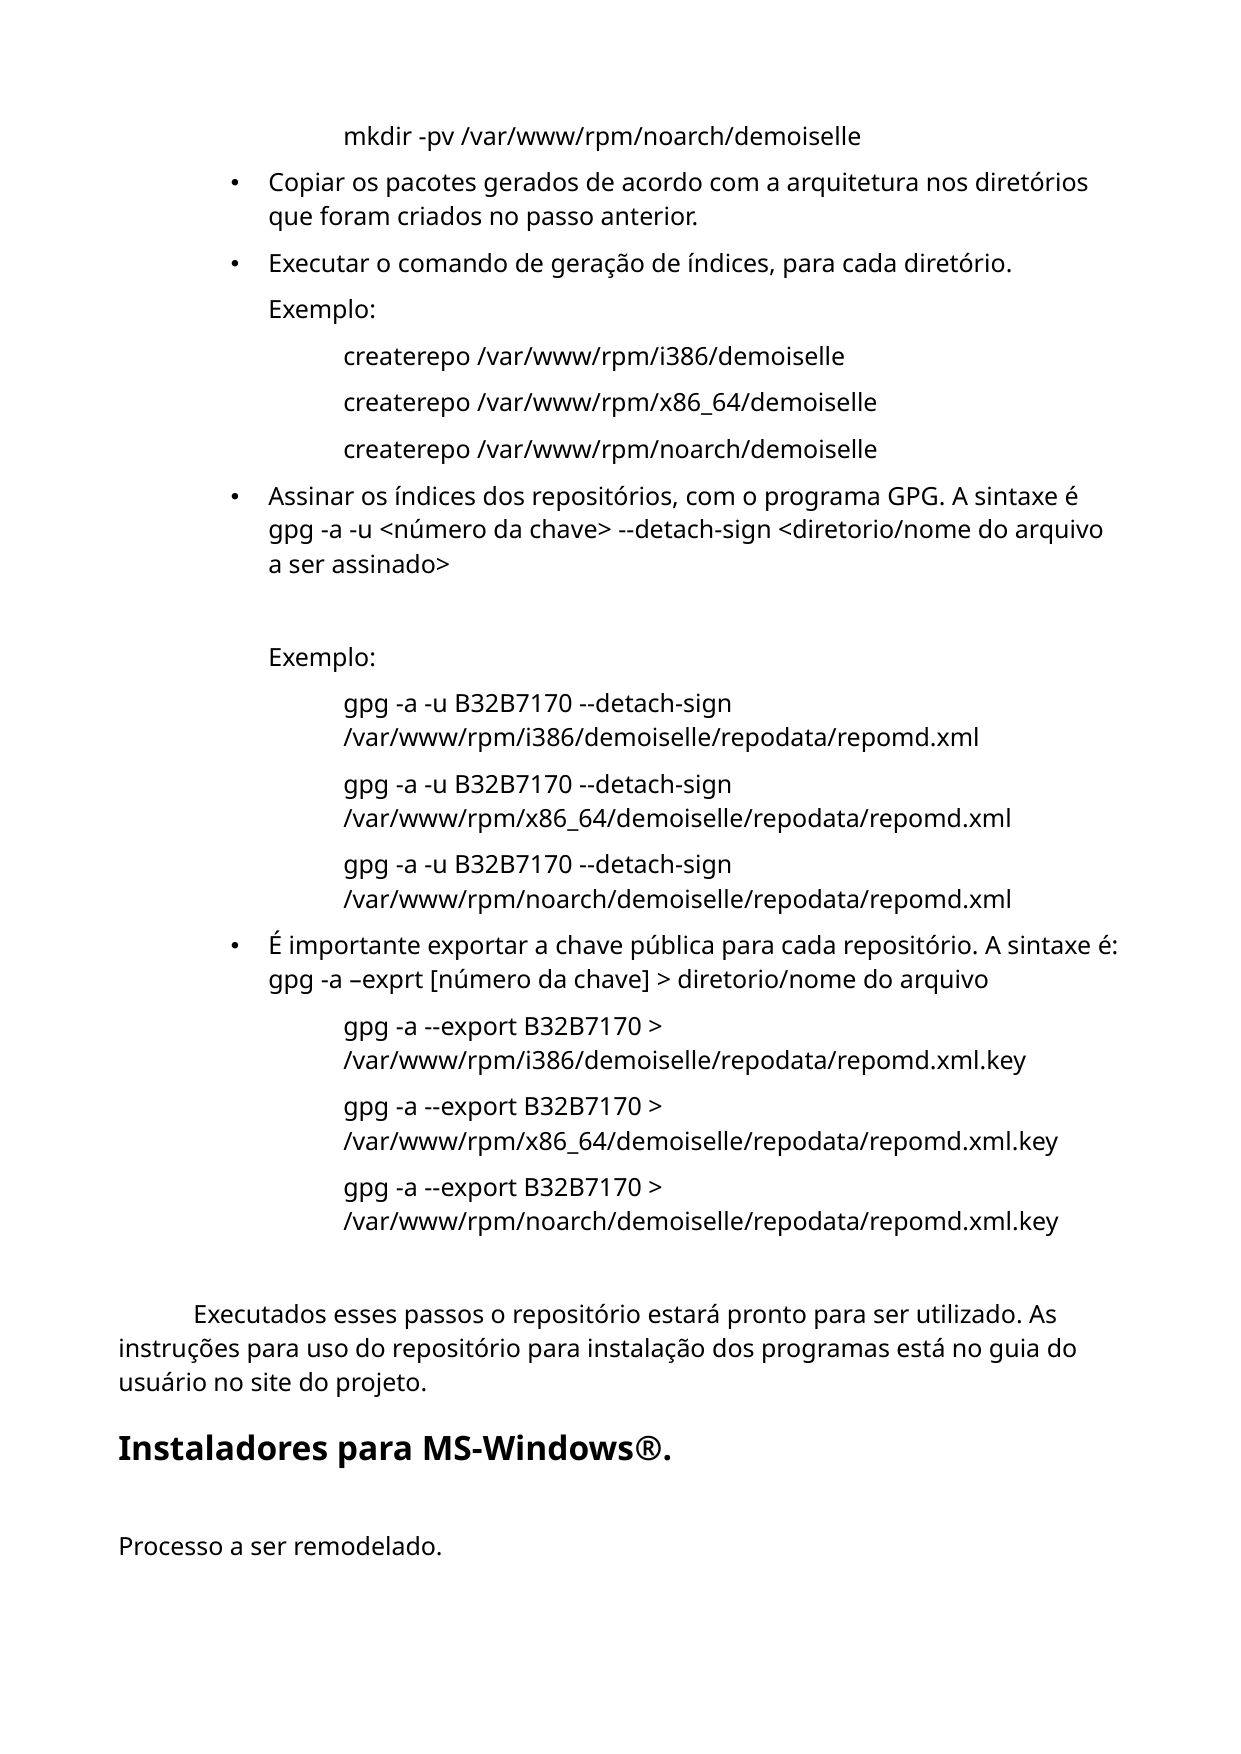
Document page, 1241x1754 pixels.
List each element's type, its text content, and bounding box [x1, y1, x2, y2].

list É importante exportar a chave pública para cada repositório. A sintaxe é: gpg -a –exprt [número da chave] > diretorio/nome do arquivo [231, 928, 1122, 996]
list gpg -a -u B32B7170 --detach-sign /var/www/rpm/x86_64/demoiselle/repodata/repomd.xml [306, 767, 1122, 835]
text Executados esses passos o repositório estará pronto para ser utilizado. As instruções para uso do repositório para instalação dos programas está no guia do usuário no site do projeto. [118, 1297, 1122, 1399]
list gpg -a --export B32B7170 > /var/www/rpm/i386/demoiselle/repodata/repomd.xml.key [306, 1008, 1122, 1077]
text Processo a ser remodelado. [118, 1529, 1122, 1563]
list Exemplo: [231, 639, 1122, 673]
list gpg -a -u B32B7170 --detach-sign /var/www/rpm/noarch/demoiselle/repodata/repomd.xml [306, 847, 1122, 915]
list Exemplo: [231, 292, 1122, 326]
list Copiar os pacotes gerados de acordo com a arquitetura nos diretórios que foram criados no passo anterior. [231, 165, 1122, 233]
text mkdir -pv /var/www/rpm/noarch/demoiselle [118, 118, 1122, 152]
list gpg -a --export B32B7170 > /var/www/rpm/noarch/demoiselle/repodata/repomd.xml.key [306, 1170, 1122, 1238]
list gpg -a -u B32B7170 --detach-sign /var/www/rpm/i386/demoiselle/repodata/repomd.xml [306, 686, 1122, 754]
subtitle Instaladores para MS-Windows®. [118, 1424, 1122, 1470]
list createrepo /var/www/rpm/x86_64/demoiselle [306, 385, 1122, 419]
list createrepo /var/www/rpm/i386/demoiselle [306, 338, 1122, 372]
list gpg -a --export B32B7170 > /var/www/rpm/x86_64/demoiselle/repodata/repomd.xml.key [306, 1089, 1122, 1157]
list Executar o comando de geração de índices, para cada diretório. [231, 245, 1122, 279]
list createrepo /var/www/rpm/noarch/demoiselle [306, 432, 1122, 466]
list Assinar os índices dos repositórios, com o programa GPG. A sintaxe é gpg -a -u <número da chave> --detach-sign <diretorio/nome do arquivo a ser assinado> [231, 478, 1122, 580]
